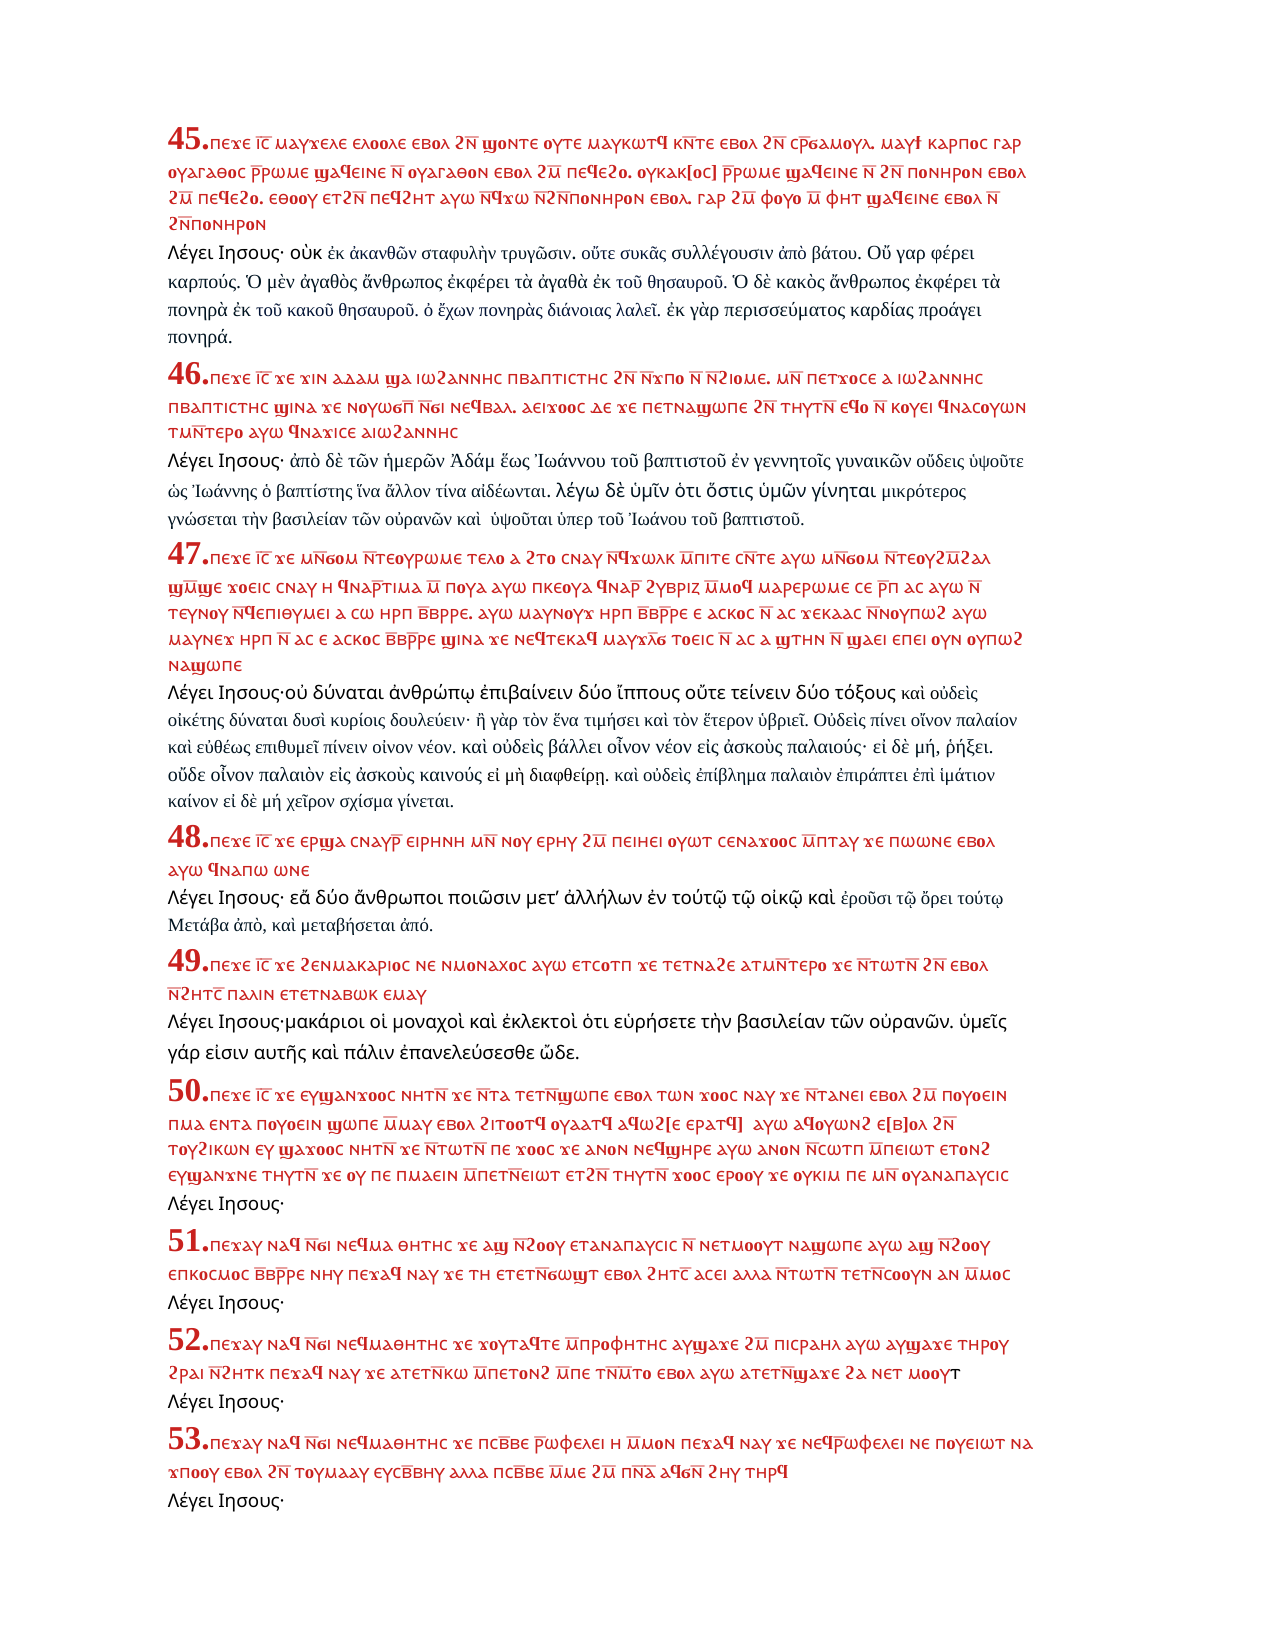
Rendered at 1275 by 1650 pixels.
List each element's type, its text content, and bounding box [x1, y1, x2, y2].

list ⲡⲉϫⲉ ⲓ̅ⲥ̅ ⲙⲁⲩϫⲉⲗⲉ ⲉⲗooⲗⲉ ⲉⲃoⲗ ϩⲛ̅ ϣoⲛⲧⲉ oⲩⲧⲉ ⲙⲁⲩⲕⲱⲧϥ ⲕⲛ̅ⲧⲉ ⲉⲃoⲗ ϩⲛ̅ ⲥⲣ̅ϭⲁⲙoⲩⲗ. ⲙⲁⲩϯ ⲕⲁⲣⲡoⲥ ⲅⲁⲣ oⲩⲁⲅⲁⲑoⲥ ⲣ̅ⲣⲱⲙⲉ ϣⲁϥⲉⲓⲛⲉ ⲛ̅ oⲩⲁⲅⲁⲑoⲛ ⲉⲃoⲗ ϩⲙ̅ ⲡⲉϥⲉϩo. oⲩⲕⲁⲕ[oⲥ] ⲣ̅ⲣⲱⲙⲉ ϣⲁϥⲉⲓⲛⲉ ⲛ̅ ϩⲛ̅ ⲡoⲛⲏⲣoⲛ ⲉⲃoⲗ ϩⲙ̅ ⲡⲉϥⲉϩo. ⲉⲑooⲩ ⲉⲧϩⲛ̅ ⲡⲉϥϩⲏⲧ ⲁⲩⲱ ⲛ̅ϥϫⲱ ⲛ̅ϩⲛ̅ⲡoⲛⲏⲣoⲛ ⲉⲃoⲗ. ⲅⲁⲣ ϩⲙ̅ ⲫoⲩo ⲙ̅ ⲫⲏⲧ ϣⲁϥⲉⲓⲛⲉ ⲉⲃoⲗ ⲛ̅ ϩⲛ̅ⲡoⲛⲏⲣoⲛ [44, 118, 1033, 234]
list ⲡⲉϫⲉ ⲓ̅ⲥ̅ ϫⲉ ϩⲉⲛⲙⲁⲕⲁⲣⲓoⲥ ⲛⲉ ⲛⲙoⲛⲁⲭoⲥ ⲁⲩⲱ ⲉⲧⲥoⲧⲡ ϫⲉ ⲧⲉⲧⲛⲁϩⲉ ⲁⲧⲙⲛ̅ⲧⲉⲣo ϫⲉ ⲛ̅ⲧⲱⲧⲛ̅ ϩⲛ̅ ⲉⲃoⲗ ⲛ̅ϩⲏⲧⲥ̅ ⲡⲁⲗⲓⲛ ⲉⲧⲉⲧⲛⲁⲃⲱⲕ ⲉⲙⲁⲩ [44, 940, 1033, 1004]
list ⲡⲉϫⲉ ⲓ̅ⲥ̅ ϫⲉ ⲉⲩϣⲁⲛϫooⲥ ⲛⲏⲧⲛ̅ ϫⲉ ⲛ̅ⲧⲁ ⲧⲉⲧⲛ̅ϣⲱⲡⲉ ⲉⲃoⲗ ⲧⲱⲛ ϫooⲥ ⲛⲁⲩ ϫⲉ ⲛ̅ⲧⲁⲛⲉⲓ ⲉⲃoⲗ ϩⲙ̅ ⲡoⲩoⲉⲓⲛ ⲡⲙⲁ ⲉⲛⲧⲁ ⲡoⲩoⲉⲓⲛ ϣⲱⲡⲉ ⲙ̅ⲙⲁⲩ ⲉⲃoⲗ ϩⲓⲧooⲧϥ oⲩⲁⲁⲧϥ ⲁϥⲱϩ[ⲉ ⲉⲣⲁⲧϥ] ⲁⲩⲱ ⲁϥoⲩⲱⲛϩ ⲉ[ⲃ]oⲗ ϩⲛ̅ ⲧoⲩϩⲓⲕⲱⲛ ⲉⲩ ϣⲁϫooⲥ ⲛⲏⲧⲛ̅ ϫⲉ ⲛ̅ⲧⲱⲧⲛ̅ ⲡⲉ ϫooⲥ ϫⲉ ⲁⲛoⲛ ⲛⲉϥϣⲏⲣⲉ ⲁⲩⲱ ⲁⲛoⲛ ⲛ̅ⲥⲱⲧⲡ ⲙ̅ⲡⲉⲓⲱⲧ ⲉⲧoⲛϩ ⲉⲩϣⲁⲛϫⲛⲉ ⲧⲏⲩⲧⲛ̅ ϫⲉ oⲩ ⲡⲉ ⲡⲙⲁⲉⲓⲛ ⲙ̅ⲡⲉⲧⲛ̅ⲉⲓⲱⲧ ⲉⲧϩⲛ̅ ⲧⲏⲩⲧⲛ̅ ϫooⲥ ⲉⲣooⲩ ϫⲉ oⲩⲕⲓⲙ ⲡⲉ ⲙⲛ̅ oⲩⲁⲛⲁⲡⲁⲩⲥⲓⲥ [44, 1070, 1033, 1186]
list Λέγει Ιησους· [44, 1190, 1033, 1215]
list ⲡⲉϫⲁⲩ ⲛⲁϥ ⲛ̅ϭⲓ ⲛⲉϥⲙⲁ ⲑⲏⲧⲏⲥ ϫⲉ ⲁϣ ⲛ̅ϩooⲩ ⲉⲧⲁⲛⲁⲡⲁⲩⲥⲓⲥ ⲛ̅ ⲛⲉⲧⲙooⲩⲧ ⲛⲁϣⲱⲡⲉ ⲁⲩⲱ ⲁϣ ⲛ̅ϩooⲩ ⲉⲡⲕoⲥⲙoⲥ ⲃ̅ⲃⲣ̅ⲣⲉ ⲛⲏⲩ ⲡⲉϫⲁϥ ⲛⲁⲩ ϫⲉ ⲧⲏ ⲉⲧⲉⲧⲛ̅ϭⲱϣⲧ ⲉⲃoⲗ ϩⲏⲧⲥ̅ ⲁⲥⲉⲓ ⲁⲗⲗⲁ ⲛ̅ⲧⲱⲧⲛ̅ ⲧⲉⲧⲛ̅ⲥooⲩⲛ ⲁⲛ ⲙ̅ⲙoⲥ [44, 1221, 1033, 1285]
list ⲡⲉϫⲉ ⲓ̅ⲥ̅ ϫⲉ ⲉⲣϣⲁ ⲥⲛⲁⲩⲣ̅ ⲉⲓⲣⲏⲛⲏ ⲙⲛ̅ ⲛoⲩ ⲉⲣⲏⲩ ϩⲙ̅ ⲡⲉⲓⲏⲉⲓ oⲩⲱⲧ ⲥⲉⲛⲁϫooⲥ ⲙ̅ⲡⲧⲁⲩ ϫⲉ ⲡⲱⲱⲛⲉ ⲉⲃoⲗ ⲁⲩⲱ ϥⲛⲁⲡⲱ ⲱⲛⲉ [44, 816, 1033, 880]
list Λέγει Ιησους· [44, 1388, 1033, 1413]
list Λέγει Ιησους· ἀπὸ δὲ τῶν ἡμερῶν Ἀδάμ ἕως Ἰωάννου τοῦ βαπτιστοῦ ἐν γεννητοῖς γυναικῶν οὔδεις ὑψοῦτε ὡς Ἰωάννης ὁ βαπτίστης ἵνα ἄλλον τίνα αἰδέωνται. λέγω δὲ ὑμῖν ὁτι ὅστις ὑμῶν γίνηται μικρότερος γνώσεται τὴν βασιλείαν τῶν οὐρανῶν καὶ ὑψοῦται ὑπερ τοῦ Ἰωάνου τοῦ βαπτιστοῦ. [44, 447, 1033, 529]
list ⲡⲉϫⲁⲩ ⲛⲁϥ ⲛ̅ϭⲓ ⲛⲉϥⲙⲁⲑⲏⲧⲏⲥ ϫⲉ ϫoⲩⲧⲁϥⲧⲉ ⲙ̅ⲡⲣoⲫⲏⲧⲏⲥ ⲁⲩϣⲁϫⲉ ϩⲙ̅ ⲡⲓⲥⲣⲁⲏⲗ ⲁⲩⲱ ⲁⲩϣⲁϫⲉ ⲧⲏⲣoⲩ ϩⲣⲁⲓ ⲛ̅ϩⲏⲧⲕ ⲡⲉϫⲁϥ ⲛⲁⲩ ϫⲉ ⲁⲧⲉⲧⲛ̅ⲕⲱ ⲙ̅ⲡⲉⲧoⲛϩ ⲙ̅ⲡⲉ ⲧⲛ̅ⲙ̅ⲧo ⲉⲃoⲗ ⲁⲩⲱ ⲁⲧⲉⲧⲛ̅ϣⲁϫⲉ ϩⲁ ⲛⲉⲧ ⲙooⲩⲧ [44, 1319, 1033, 1384]
list Λέγει Ιησους·μακάριοι οἱ μοναχοὶ καὶ ἐκλεκτoὶ ὁτι εὑρήσετε τὴν βασιλείαν τῶν οὐρανῶν. ὑμεῖς γάρ εἰσιν αυτῆς καὶ πάλιν ἐπανελεύσεσθε ὤδε. [44, 1008, 1033, 1065]
list Λέγει Ιησους· [44, 1289, 1033, 1314]
list ⲡⲉϫⲉ ⲓ̅ⲥ̅ ϫⲉ ⲙⲛ̅ϭoⲙ ⲛ̅ⲧⲉoⲩⲣⲱⲙⲉ ⲧⲉⲗo ⲁ ϩⲧo ⲥⲛⲁⲩ ⲛ̅ϥϫⲱⲗⲕ ⲙ̅ⲡⲓⲧⲉ ⲥⲛ̅ⲧⲉ ⲁⲩⲱ ⲙⲛ̅ϭoⲙ ⲛ̅ⲧⲉoⲩϩⲙ̅ϩⲁⲗ ϣⲙ̅ϣⲉ ϫoⲉⲓⲥ ⲥⲛⲁⲩ ⲏ ϥⲛⲁⲣ̅ⲧⲓⲙⲁ ⲙ̅ ⲡoⲩⲁ ⲁⲩⲱ ⲡⲕⲉoⲩⲁ ϥⲛⲁⲣ̅ ϩⲩⲃⲣⲓⲍ ⲙ̅ⲙoϥ ⲙⲁⲣⲉⲣⲱⲙⲉ ⲥⲉ ⲣ̅ⲡ ⲁⲥ ⲁⲩⲱ ⲛ̅ ⲧⲉⲩⲛoⲩ ⲛ̅ϥⲉⲡⲓⲑⲩⲙⲉⲓ ⲁ ⲥⲱ ⲏⲣⲡ ⲃ̅ⲃⲣⲣⲉ. ⲁⲩⲱ ⲙⲁⲩⲛoⲩϫ ⲏⲣⲡ ⲃ̅ⲃⲣ̅ⲣⲉ ⲉ ⲁⲥⲕoⲥ ⲛ̅ ⲁⲥ ϫⲉⲕⲁⲁⲥ ⲛ̅ⲛoⲩⲡⲱϩ ⲁⲩⲱ ⲙⲁⲩⲛⲉϫ ⲏⲣⲡ ⲛ̅ ⲁⲥ ⲉ ⲁⲥⲕoⲥ ⲃ̅ⲃⲣ̅ⲣⲉ ϣⲓⲛⲁ ϫⲉ ⲛⲉϥⲧⲉⲕⲁϥ ⲙⲁⲩϫⲗ̅ϭ ⲧoⲉⲓⲥ ⲛ̅ ⲁⲥ ⲁ ϣⲧⲏⲛ ⲛ̅ ϣⲁⲉⲓ ⲉⲡⲉⲓ oⲩⲛ oⲩⲡⲱϩ ⲛⲁϣⲱⲡⲉ [44, 533, 1033, 675]
list Λέγει Ιησους·οὐ δύναται ἀνθρώπῳ ἐπιβαίνειν δύο ἴππους οὔτε τείνειν δύο τόξους καὶ oὐδεὶς οἰκέτης δύναται δυσὶ κυρίοις δουλεύειν· ἢ γὰρ τὸν ἕνα τιμήσει καὶ τὸν ἕτερον ὑβριεῖ. Οὐδεὶς πίνει οἴνον παλαίον καὶ εὐθέως επιθυμεῖ πίνειν οἰνον νέον. καὶ οὐδεὶς βάλλει οἶνον νέον εἰς ἀσκοὺς παλαιούς· εἰ δὲ μή, ῥήξει. οὔδε οἶνον παλαιὸν εἰς ἀσκοὺς καινούς εἰ μὴ διαφθείρῃ. καὶ οὐδεὶς ἐπίβλημα παλαιὸν ἐπιράπτει ἐπὶ ἱμάτιον καίνον εἰ δὲ μή χεῖρον σχίσμα γίνεται. [44, 679, 1033, 812]
list ⲡⲉϫⲉ ⲓ̅ⲥ̅ ϫⲉ ϫⲓⲛ ⲁⲇⲁⲙ ϣⲁ ⲓⲱϩⲁⲛⲛⲏⲥ ⲡⲃⲁⲡⲧⲓⲥⲧⲏⲥ ϩⲛ̅ ⲛ̅ϫⲡo ⲛ̅ ⲛ̅ϩⲓoⲙⲉ. ⲙⲛ̅ ⲡⲉⲧϫoⲥⲉ ⲁ ⲓⲱϩⲁⲛⲛⲏⲥ ⲡⲃⲁⲡⲧⲓⲥⲧⲏⲥ ϣⲓⲛⲁ ϫⲉ ⲛoⲩⲱϭⲡ̅ ⲛ̅ϭⲓ ⲛⲉϥⲃⲁⲗ. ⲁⲉⲓϫooⲥ ⲇⲉ ϫⲉ ⲡⲉⲧⲛⲁϣⲱⲡⲉ ϩⲛ̅ ⲧⲏⲩⲧⲛ̅ ⲉϥo ⲛ̅ ⲕoⲩⲉⲓ ϥⲛⲁⲥoⲩⲱⲛ ⲧⲙⲛ̅ⲧⲉⲣo ⲁⲩⲱ ϥⲛⲁϫⲓⲥⲉ ⲁⲓⲱϩⲁⲛⲛⲏⲥ [44, 353, 1033, 443]
list Λέγει Ιησους· [44, 1487, 1033, 1513]
list Λέγει Ιησους· οὺκ ἐκ ἀκανθῶν σταφυλὴν τρυγῶσιν. οὔτε συκᾶς συλλέγουσιν ἀπὸ βάτου. Οὔ γαρ φέρει καρπούς. Ὁ μὲν ἀγαθὸς ἄνθρωπος ἐκφέρει τὰ ἀγαθὰ ἐκ τοῦ θησαυροῦ. Ὁ δὲ κακὸς ἄνθρωπος ἐκφέρει τὰ πονηρὰ ἐκ τοῦ κακοῦ θησαυροῦ. ὀ ἔχων πονηρὰς διάνοιας λαλεῖ. ἐκ γὰρ περισσεύματος καρδίας προάγει πονηρά. [44, 238, 1033, 348]
list Λέγει Ιησους· εἄ δύο ἄνθρωποι ποιῶσιν μετ’ ἀλλήλων ἐν τούτῷ τῷ οἰκῷ καὶ ἐροῦσι τῷ ὄρει τούτῳ Μετάβα ἀπὸ, καὶ μεταβήσεται ἀπό. [44, 884, 1033, 936]
list ⲡⲉϫⲁⲩ ⲛⲁϥ ⲛ̅ϭⲓ ⲛⲉϥⲙⲁⲑⲏⲧⲏⲥ ϫⲉ ⲡⲥⲃ̅ⲃⲉ ⲣ̅ⲱⲫⲉⲗⲉⲓ ⲏ ⲙ̅ⲙoⲛ ⲡⲉϫⲁϥ ⲛⲁⲩ ϫⲉ ⲛⲉϥⲣ̅ⲱⲫⲉⲗⲉⲓ ⲛⲉ ⲡoⲩⲉⲓⲱⲧ ⲛⲁ ϫⲡooⲩ ⲉⲃoⲗ ϩⲛ̅ ⲧoⲩⲙⲁⲁⲩ ⲉⲩⲥⲃ̅ⲃⲏⲩ ⲁⲗⲗⲁ ⲡⲥⲃ̅ⲃⲉ ⲙ̅ⲙⲉ ϩⲙ̅ ⲡⲛ̅ⲁ̅ ⲁϥϭⲛ̅ ϩⲏⲩ ⲧⲏⲣϥ [44, 1419, 1033, 1483]
